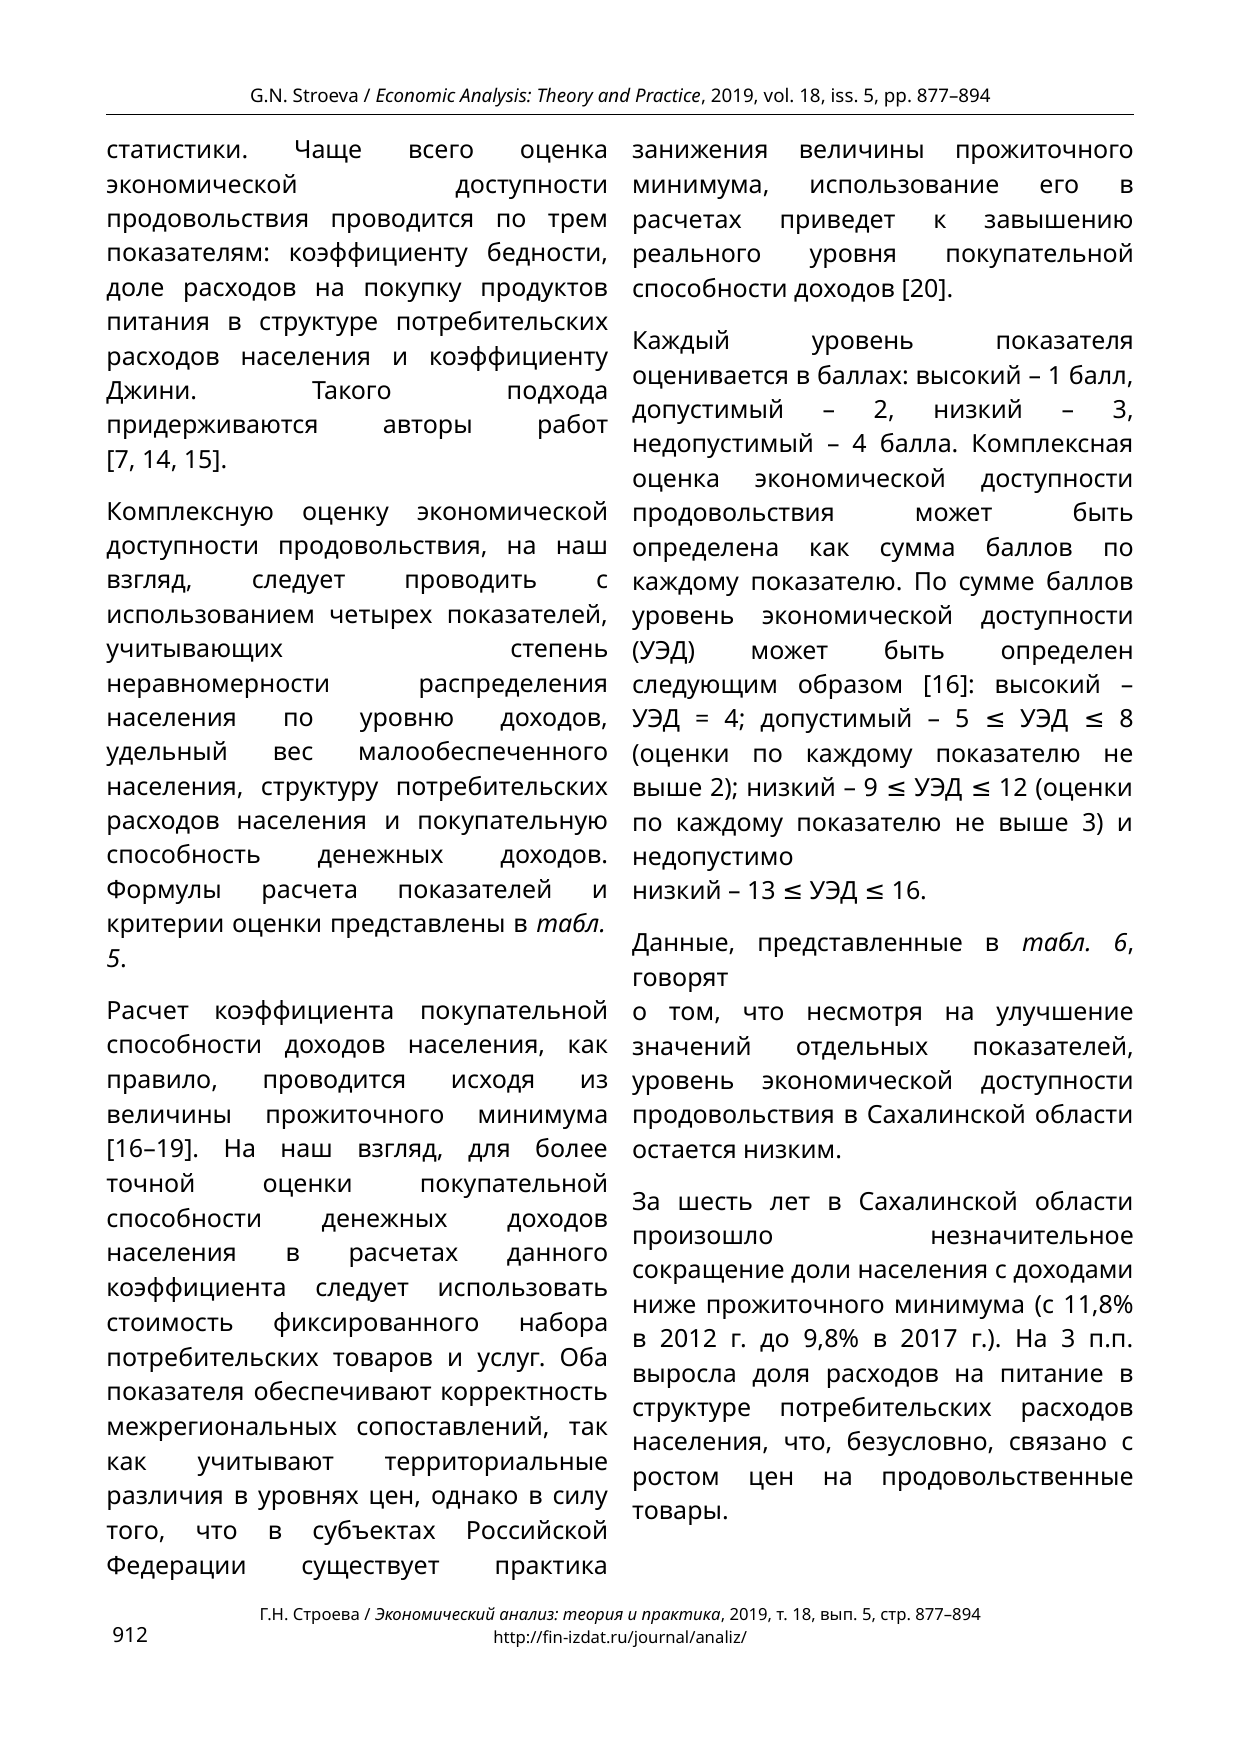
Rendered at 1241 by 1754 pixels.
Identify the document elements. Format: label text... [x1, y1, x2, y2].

text Данные, представленные в табл. 6, говорят о том, что несмотря на улучшение значений отдельных показателей, уровень экономической доступности продовольствия в Сахалинской области остается низким. [632, 925, 1134, 1165]
text Комплексную оценку экономической доступности продовольствия, на наш взгляд, следует проводить с использованием четырех показателей, учитывающих степень неравномерности распределения населения по уровню доходов, удельный вес малообеспеченного населения, структуру потребительских расходов населения и покупательную способность денежных доходов. Формулы расчета показателей и критерии оценки представлены в табл. 5. [106, 493, 608, 974]
text За шесть лет в Сахалинской области произошло незначительное сокращение доли населения с доходами ниже прожиточного минимума (с 11,8% в 2012 г. до 9,8% в 2017 г.). На 3 п.п. выросла доля расходов на питание в структуре потребительских расходов населения, что, безусловно, связано с ростом цен на продовольственные товары. [632, 1183, 1134, 1527]
text Расчет коэффициента покупательной способности доходов населения, как правило, проводится исходя из величины прожиточного минимума [16–19]. На наш взгляд, для более точной оценки покупательной способности денежных доходов населения в расчетах данного коэффициента следует использовать стоимость фиксированного набора потребительских товаров и услуг. Оба показателя обеспечивают корректность межрегиональных сопоставлений, так как учитывают территориальные различия в уровнях цен, однако в силу того, что в субъектах Российской Федерации существует практика [106, 992, 608, 1581]
text занижения величины прожиточного минимума, использование его в расчетах приведет к завышению реального уровня покупательной способности доходов [20]. [632, 132, 1134, 305]
text Каждый уровень показателя оценивается в баллах: высокий – 1 балл, допустимый – 2, низкий – 3, недопустимый – 4 балла. Комплексная оценка экономической доступности продовольствия может быть определена как сумма баллов по каждому показателю. По сумме баллов уровень экономической доступности (УЭД) может быть определен следующим образом [16]: высокий – УЭД = 4; допустимый – 5 ≤ УЭД ≤ 8 (оценки по каждому показателю не выше 2); низкий – 9 ≤ УЭД ≤ 12 (оценки по каждому показателю не выше 3) и недопустимо низкий – 13 ≤ УЭД ≤ 16. [632, 323, 1134, 907]
text статистики. Чаще всего оценка экономической доступности продовольствия проводится по трем показателям: коэффициенту бедности, доле расходов на покупку продуктов питания в структуре потребительских расходов населения и коэффициенту Джини. Такого подхода придерживаются авторы работ [7, 14, 15]. [106, 132, 608, 475]
